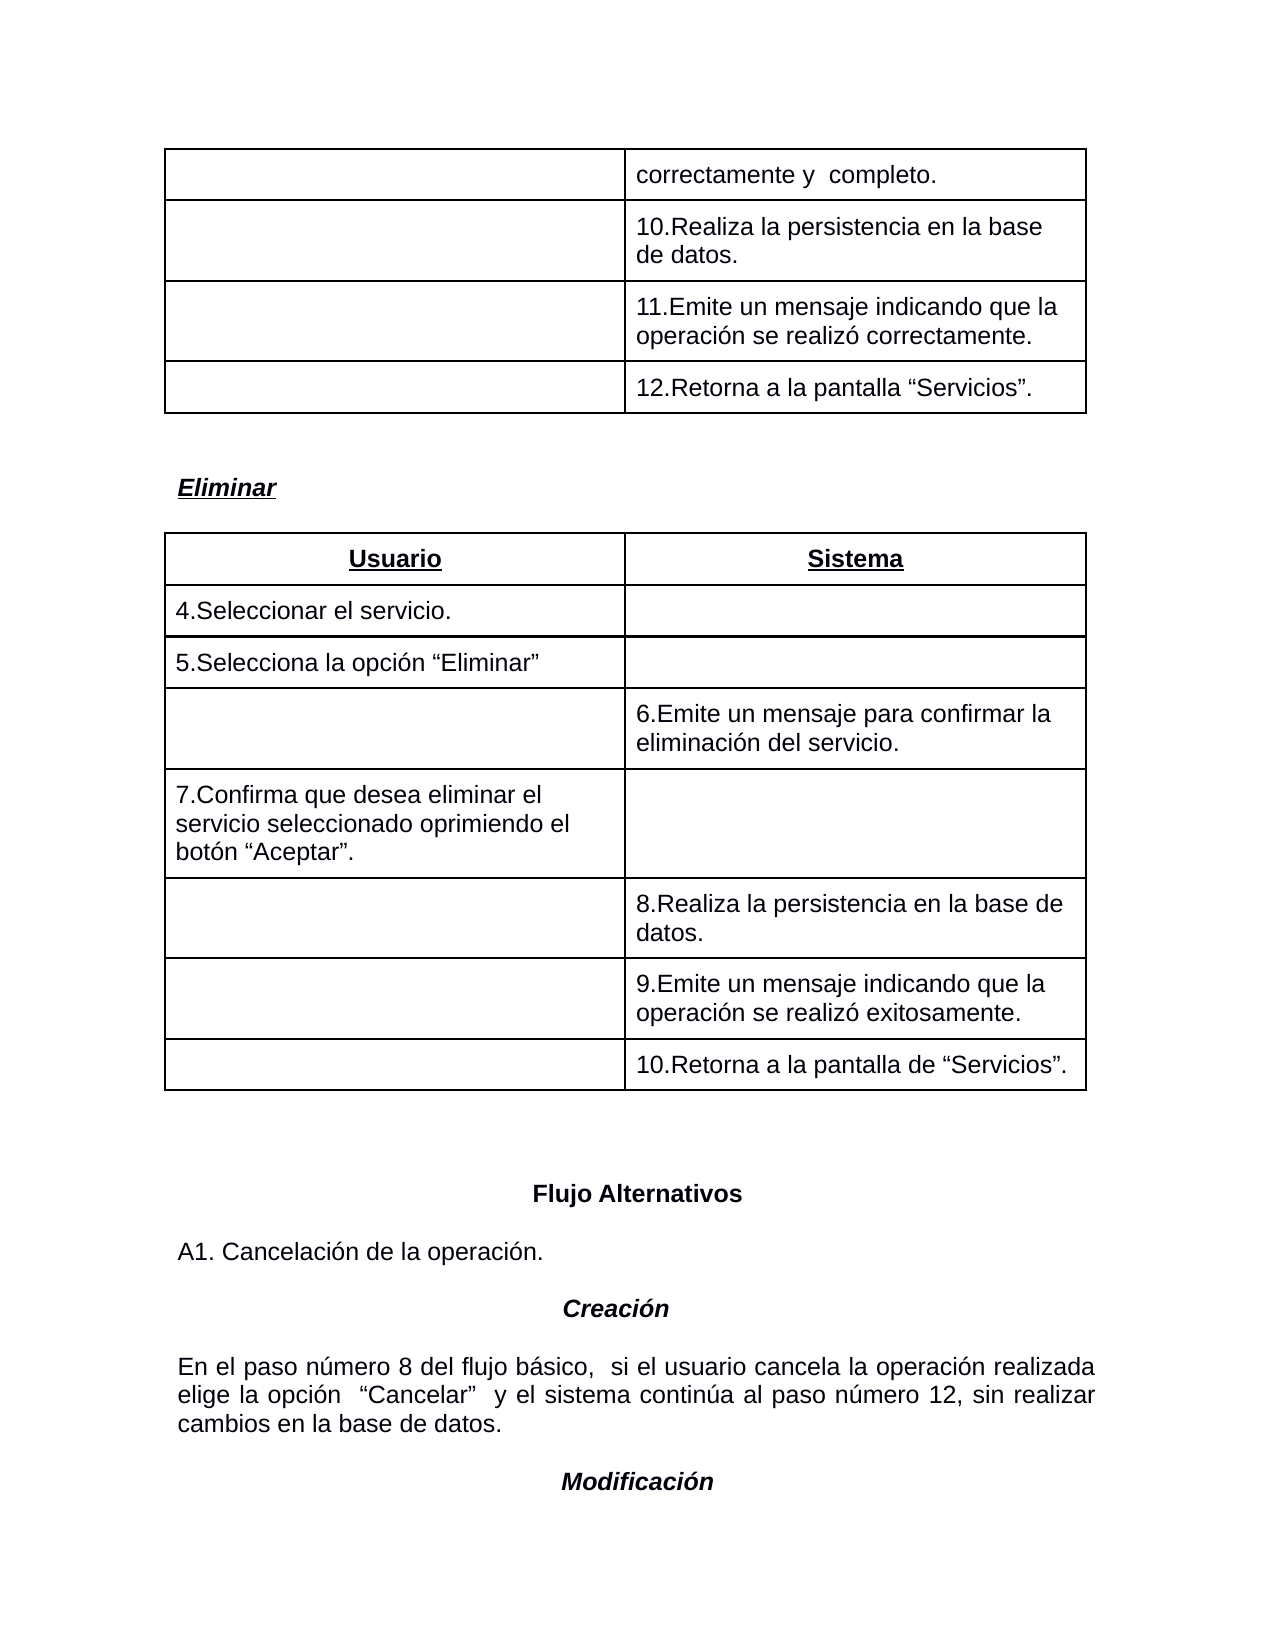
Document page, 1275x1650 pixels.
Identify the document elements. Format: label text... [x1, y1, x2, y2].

table_cell 4.Seleccionar el servicio. [166, 586, 624, 635]
table_cell 5.Selecciona la opción “Eliminar” [166, 638, 624, 687]
table_cell 8.Realiza la persistencia en la base de datos. [626, 879, 1085, 957]
table_cell [166, 1040, 624, 1089]
table_cell [626, 770, 1085, 877]
table_cell [626, 638, 1085, 687]
text Modificación [177, 1465, 1098, 1495]
text A1. Cancelación de la operación. [177, 1236, 1098, 1265]
table_cell [166, 689, 624, 767]
table_cell [166, 959, 624, 1037]
table_cell [166, 879, 624, 957]
table_cell 6.Emite un mensaje para confirmar la eliminación del servicio. [626, 689, 1085, 767]
table_cell [166, 201, 624, 280]
text En el paso número 8 del flujo básico, si el usuario cancela la operación realizada elige la opción “Cancelar” y el sistema continúa al paso número 12, sin realizar cambios en la base de datos. [177, 1351, 1098, 1438]
table_cell [166, 150, 624, 199]
table_cell 9.Emite un mensaje indicando que la operación se realizó exitosamente. [626, 959, 1085, 1037]
text Creación [177, 1294, 1098, 1323]
text Eliminar [177, 473, 1098, 502]
table_header Sistema [626, 534, 1085, 584]
table_cell [166, 362, 624, 412]
table_cell [626, 586, 1085, 635]
table_cell correctamente y completo. [626, 150, 1085, 199]
table_cell 7.Confirma que desea eliminar el servicio seleccionado oprimiendo el botón “Aceptar”. [166, 770, 624, 877]
text Flujo Alternativos [177, 1179, 1098, 1208]
table_header Usuario [166, 534, 624, 584]
table_cell 10.Realiza la persistencia en la base de datos. [626, 201, 1085, 280]
table_cell 12.Retorna a la pantalla “Servicios”. [626, 362, 1085, 412]
table_cell [166, 282, 624, 360]
table_cell 10.Retorna a la pantalla de “Servicios”. [626, 1040, 1085, 1089]
table_cell 11.Emite un mensaje indicando que la operación se realizó correctamente. [626, 282, 1085, 360]
